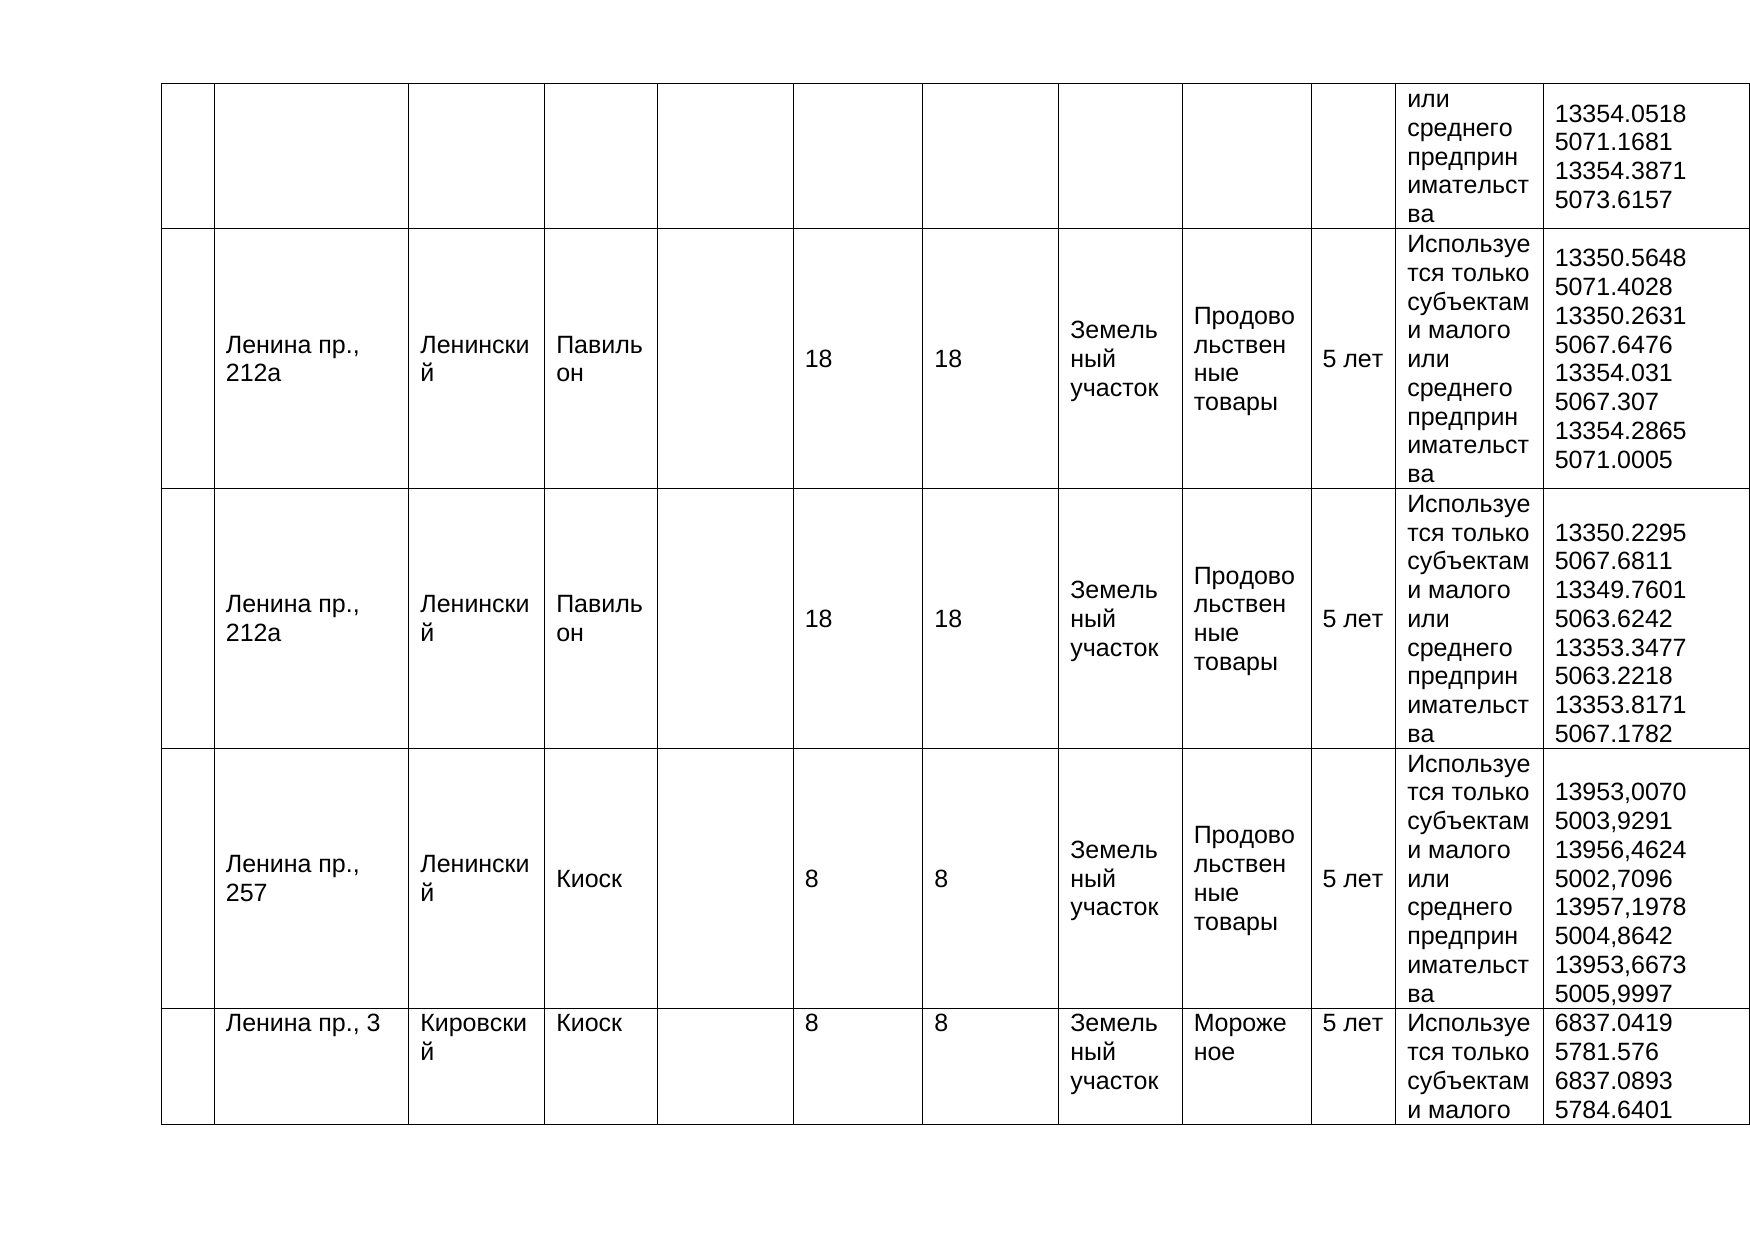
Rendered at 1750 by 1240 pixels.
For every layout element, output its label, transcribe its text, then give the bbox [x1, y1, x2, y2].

table_cell Земельный участок [1059, 229, 1182, 488]
table_cell или среднего предпринимательства [1396, 84, 1543, 228]
table_cell [658, 749, 793, 1007]
table_cell 8 [923, 1009, 1058, 1123]
table_cell Земельный участок [1059, 749, 1182, 1007]
table_cell Используется только субъектами малого или среднего предпринимательства [1396, 229, 1543, 488]
table_cell [162, 229, 214, 488]
table_cell Ленина пр., 257 [215, 749, 408, 1007]
table_cell [658, 229, 793, 488]
table_cell [794, 84, 922, 228]
table_cell Ленина пр., 212а [215, 489, 408, 748]
table_cell [545, 84, 657, 228]
table_cell [1059, 84, 1182, 228]
table_cell 8 [794, 1009, 922, 1123]
table_cell Ленина пр., 3 [215, 1009, 408, 1123]
table_cell 5 лет [1312, 1009, 1395, 1123]
table_cell [1183, 84, 1311, 228]
table_cell 13350.5648 5071.4028 13350.2631 5067.6476 13354.031 5067.307 13354.2865 5071.0005 [1544, 229, 1749, 488]
table_cell 13354.0518 5071.1681 13354.3871 5073.6157 [1544, 84, 1749, 228]
table_cell 5 лет [1312, 489, 1395, 748]
table_cell [923, 84, 1058, 228]
table_cell Ленинский [409, 749, 544, 1007]
table_cell Павильон [545, 229, 657, 488]
table_cell Используется только субъектами малого или среднего предпринимательства [1396, 489, 1543, 748]
table_cell Ленинский [409, 229, 544, 488]
table_cell 18 [794, 229, 922, 488]
table_cell Используется только субъектами малого [1396, 1009, 1543, 1123]
table_cell Продовольственные товары [1183, 749, 1311, 1007]
table_cell [162, 749, 214, 1007]
table_cell Киоск [545, 749, 657, 1007]
table_cell 18 [923, 229, 1058, 488]
table_cell [658, 84, 793, 228]
table_cell Продовольственные товары [1183, 229, 1311, 488]
table_cell [658, 489, 793, 748]
table_cell Кировский [409, 1009, 544, 1123]
table_cell Земельный участок [1059, 1009, 1182, 1123]
table_cell Используется только субъектами малого или среднего предпринимательства [1396, 749, 1543, 1007]
table_cell [162, 1009, 214, 1123]
table_cell Ленина пр., 212а [215, 229, 408, 488]
table_cell Мороженое [1183, 1009, 1311, 1123]
table_cell 6837.0419 5781.576 6837.0893 5784.6401 [1544, 1009, 1749, 1123]
table_cell Земельный участок [1059, 489, 1182, 748]
table_cell 5 лет [1312, 229, 1395, 488]
table_cell 13953,0070 5003,9291 13956,4624 5002,7096 13957,1978 5004,8642 13953,6673 5005,9997 [1544, 749, 1749, 1007]
table_cell [658, 1009, 793, 1123]
table_cell Ленинский [409, 489, 544, 748]
table_cell 18 [794, 489, 922, 748]
table_cell [409, 84, 544, 228]
table_cell 8 [794, 749, 922, 1007]
table_cell Павильон [545, 489, 657, 748]
table_cell 8 [923, 749, 1058, 1007]
table_cell [1312, 84, 1395, 228]
table_cell [215, 84, 408, 228]
table_cell [162, 489, 214, 748]
table_cell 13350.2295 5067.6811 13349.7601 5063.6242 13353.3477 5063.2218 13353.8171 5067.1782 [1544, 489, 1749, 748]
table_cell [162, 84, 214, 228]
table_cell Киоск [545, 1009, 657, 1123]
table_cell 18 [923, 489, 1058, 748]
table_cell 5 лет [1312, 749, 1395, 1007]
table_cell Продовольственные товары [1183, 489, 1311, 748]
